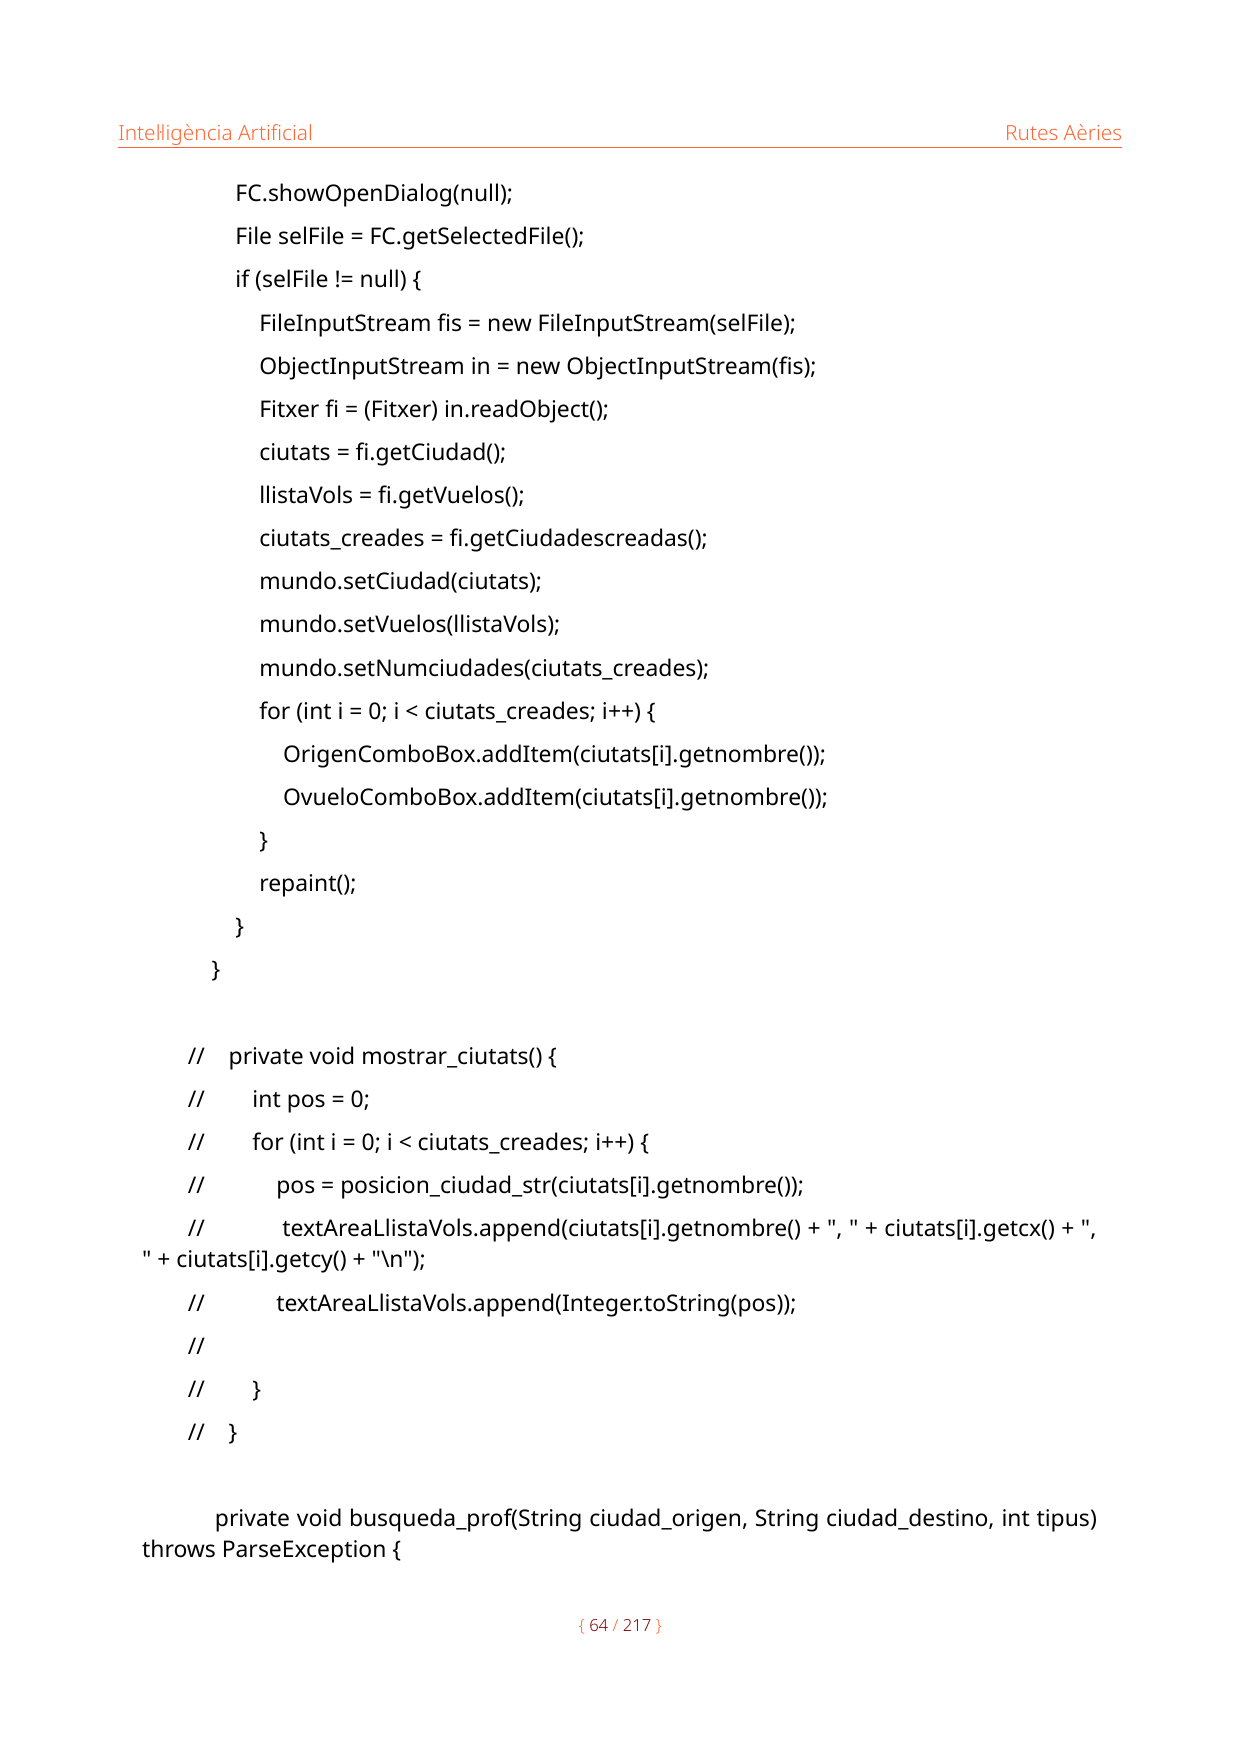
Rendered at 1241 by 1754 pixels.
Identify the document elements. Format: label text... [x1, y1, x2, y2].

text ciutats = fi.getCiudad(); [142, 436, 1098, 467]
text ObjectInputStream in = new ObjectInputStream(fis); [142, 349, 1098, 381]
text } [142, 953, 1098, 984]
text // pos = posicion_ciudad_str(ciutats[i].getnombre()); [142, 1169, 1098, 1200]
text // int pos = 0; [142, 1083, 1098, 1114]
text Fitxer fi = (Fitxer) in.readObject(); [142, 393, 1098, 424]
text OvueloComboBox.addItem(ciutats[i].getnombre()); [142, 781, 1098, 812]
text mundo.setCiudad(ciutats); [142, 565, 1098, 596]
text OrigenComboBox.addItem(ciutats[i].getnombre()); [142, 738, 1098, 769]
text // } [142, 1416, 1098, 1447]
text // for (int i = 0; i < ciutats_creades; i++) { [142, 1126, 1098, 1157]
text File selFile = FC.getSelectedFile(); [142, 220, 1098, 251]
text // textAreaLlistaVols.append(ciutats[i].getnombre() + ", " + ciutats[i].getcx() + ", " + ciutats[i].getcy() + "\n"); [142, 1212, 1098, 1274]
text mundo.setVuelos(llistaVols); [142, 608, 1098, 639]
text FileInputStream fis = new FileInputStream(selFile); [142, 306, 1098, 338]
text mundo.setNumciudades(ciutats_creades); [142, 651, 1098, 683]
text // private void mostrar_ciutats() { [142, 1039, 1098, 1071]
text // } [142, 1373, 1098, 1404]
text } [142, 910, 1098, 941]
text // [142, 1329, 1098, 1361]
text if (selFile != null) { [142, 263, 1098, 294]
text } [142, 824, 1098, 855]
text ciutats_creades = fi.getCiudadescreadas(); [142, 522, 1098, 553]
text for (int i = 0; i < ciutats_creades; i++) { [142, 694, 1098, 726]
text FC.showOpenDialog(null); [142, 177, 1098, 208]
text llistaVols = fi.getVuelos(); [142, 479, 1098, 510]
text repaint(); [142, 867, 1098, 898]
text // textAreaLlistaVols.append(Integer.toString(pos)); [142, 1286, 1098, 1318]
text private void busqueda_prof(String ciudad_origen, String ciudad_destino, int tipus) throws ParseException { [142, 1502, 1098, 1564]
